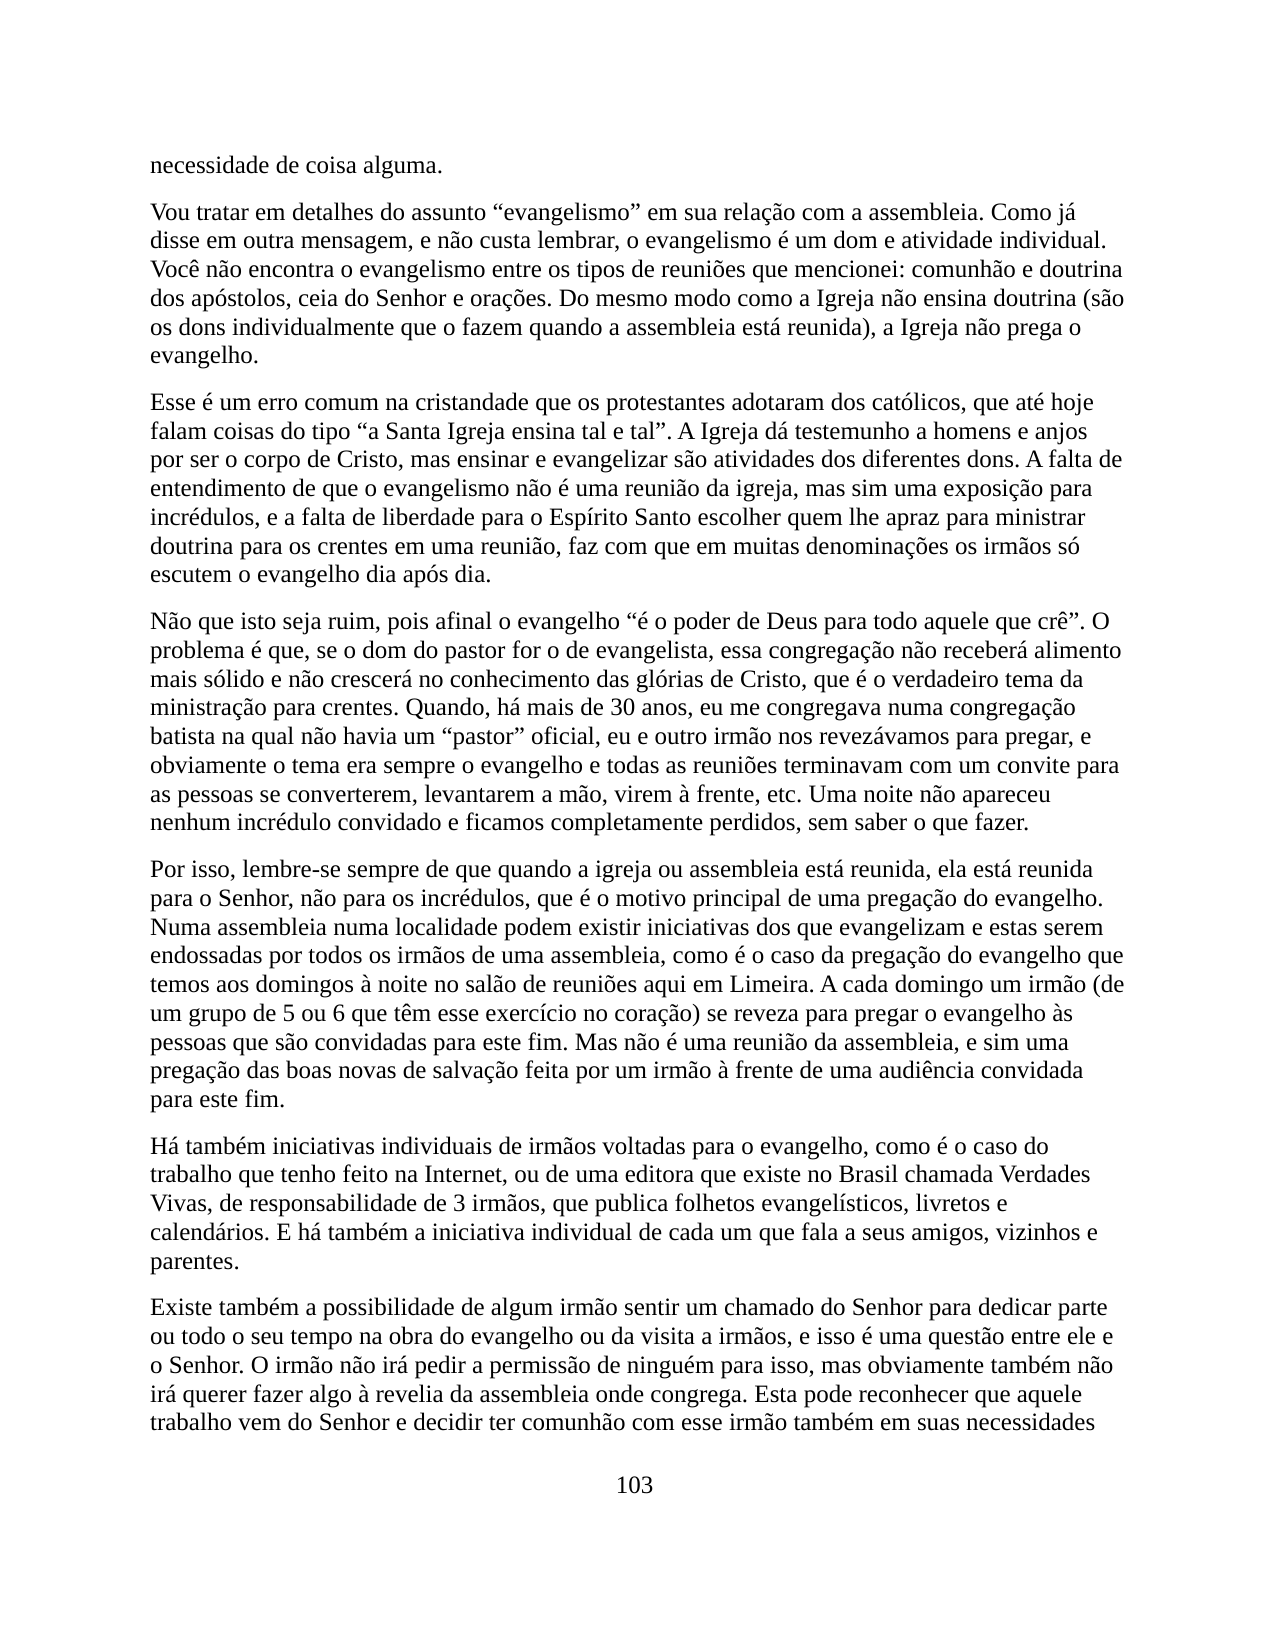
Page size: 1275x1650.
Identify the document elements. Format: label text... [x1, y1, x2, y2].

text Não que isto seja ruim, pois afinal o evangelho “é o poder de Deus para todo aquele que crê”. O problema é que, se o dom do pastor for o de evangelista, essa congregação não receberá alimento mais sólido e não crescerá no conhecimento das glórias de Cristo, que é o verdadeiro tema da ministração para crentes. Quando, há mais de 30 anos, eu me congregava numa congregação batista na qual não havia um “pastor” oficial, eu e outro irmão nos revezávamos para pregar, e obviamente o tema era sempre o evangelho e todas as reuniões terminavam com um convite para as pessoas se converterem, levantarem a mão, virem à frente, etc. Uma noite não apareceu nenhum incrédulo convidado e ficamos completamente perdidos, sem saber o que fazer. [150, 606, 1125, 836]
text Vou tratar em detalhes do assunto “evangelismo” em sua relação com a assembleia. Como já disse em outra mensagem, e não custa lembrar, o evangelismo é um dom e atividade individual. Você não encontra o evangelismo entre os tipos de reuniões que mencionei: comunhão e doutrina dos apóstolos, ceia do Senhor e orações. Do mesmo modo como a Igreja não ensina doutrina (são os dons individualmente que o fazem quando a assembleia está reunida), a Igreja não prega o evangelho. [150, 197, 1125, 369]
text Existe também a possibilidade de algum irmão sentir um chamado do Senhor para dedicar parte ou todo o seu tempo na obra do evangelho ou da visita a irmãos, e isso é uma questão entre ele e o Senhor. O irmão não irá pedir a permissão de ninguém para isso, mas obviamente também não irá querer fazer algo à revelia da assembleia onde congrega. Esta pode reconhecer que aquele trabalho vem do Senhor e decidir ter comunhão com esse irmão também em suas necessidades [150, 1292, 1125, 1436]
text Há também iniciativas individuais de irmãos voltadas para o evangelho, como é o caso do trabalho que tenho feito na Internet, ou de uma editora que existe no Brasil chamada Verdades Vivas, de responsabilidade de 3 irmãos, que publica folhetos evangelísticos, livretos e calendários. E há também a iniciativa individual de cada um que fala a seus amigos, vizinhos e parentes. [150, 1131, 1125, 1274]
text Por isso, lembre-se sempre de que quando a igreja ou assembleia está reunida, ela está reunida para o Senhor, não para os incrédulos, que é o motivo principal de uma pregação do evangelho. Numa assembleia numa localidade podem existir iniciativas dos que evangelizam e estas serem endossadas por todos os irmãos de uma assembleia, como é o caso da pregação do evangelho que temos aos domingos à noite no salão de reuniões aqui em Limeira. A cada domingo um irmão (de um grupo de 5 ou 6 que têm esse exercício no coração) se reveza para pregar o evangelho às pessoas que são convidadas para este fim. Mas não é uma reunião da assembleia, e sim uma pregação das boas novas de salvação feita por um irmão à frente de uma audiência convidada para este fim. [150, 854, 1125, 1113]
text necessidade de coisa alguma. [150, 150, 1125, 179]
text Esse é um erro comum na cristandade que os protestantes adotaram dos católicos, que até hoje falam coisas do tipo “a Santa Igreja ensina tal e tal”. A Igreja dá testemunho a homens e anjos por ser o corpo de Cristo, mas ensinar e evangelizar são atividades dos diferentes dons. A falta de entendimento de que o evangelismo não é uma reunião da igreja, mas sim uma exposição para incrédulos, e a falta de liberdade para o Espírito Santo escolher quem lhe apraz para ministrar doutrina para os crentes em uma reunião, faz com que em muitas denominações os irmãos só escutem o evangelho dia após dia. [150, 387, 1125, 588]
